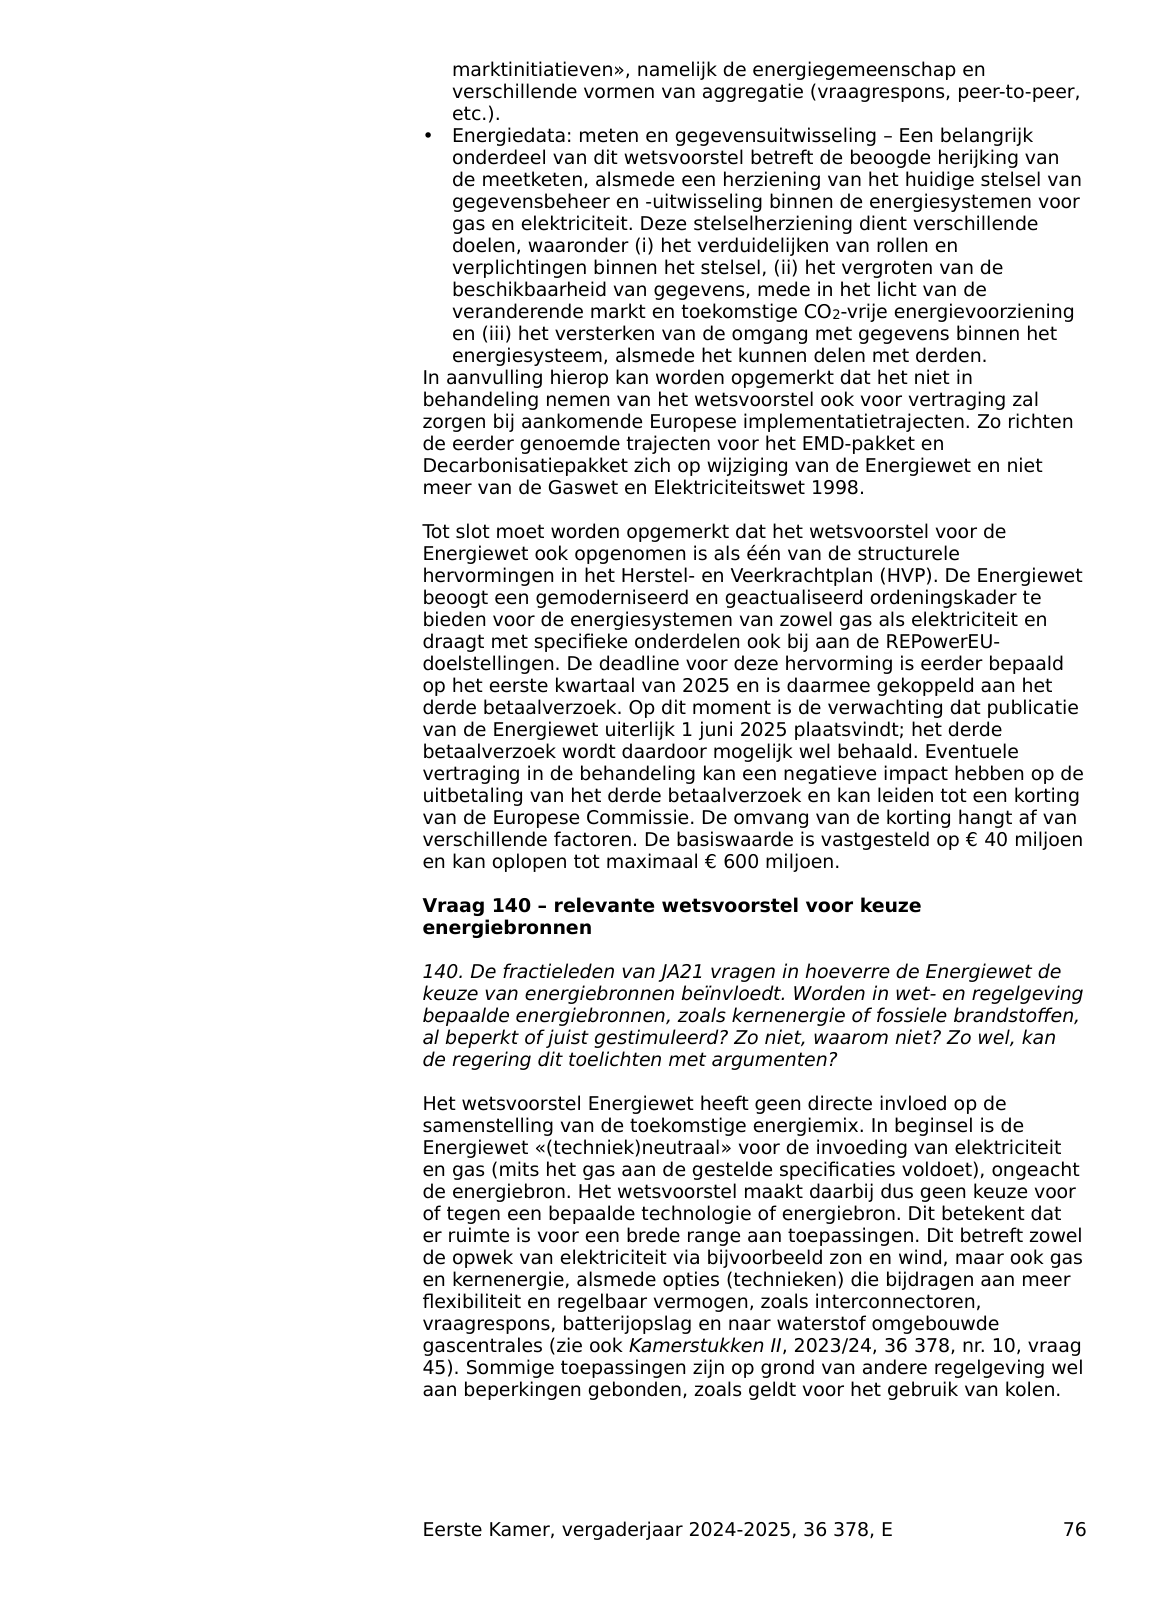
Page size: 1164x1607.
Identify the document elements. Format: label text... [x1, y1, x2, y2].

text Het wetsvoorstel Energiewet heeft geen directe invloed op de samenstelling van de toekomstige energiemix. In beginsel is de Energiewet «(techniek)neutraal» voor de invoeding van elektriciteit en gas (mits het gas aan de gestelde specificaties voldoet), ongeacht de energiebron. Het wetsvoorstel maakt daarbij dus geen keuze voor of tegen een bepaalde technologie of energiebron. Dit betekent dat er ruimte is voor een brede range aan toepassingen. Dit betreft zowel de opwek van elektriciteit via bijvoorbeeld zon en wind, maar ook gas en kernenergie, alsmede opties (technieken) die bijdragen aan meer flexibiliteit en regelbaar vermogen, zoals interconnectoren, vraagrespons, batterijopslag en naar waterstof omgebouwde gascentrales (zie ook Kamerstukken II, 2023/24, 36 378, nr. 10, vraag 45). Sommige toepassingen zijn op grond van andere regelgeving wel aan beperkingen gebonden, zoals geldt voor het gebruik van kolen. [422, 1093, 1087, 1401]
text • Energiedata: meten en gegevensuitwisseling – Een belangrijk onderdeel van dit wetsvoorstel betreft de beoogde herijking van de meetketen, alsmede een herziening van het huidige stelsel van gegevensbeheer en -uitwisseling binnen de energiesystemen voor gas en elektriciteit. Deze stelselherziening dient verschillende doelen, waaronder (i) het verduidelijken van rollen en verplichtingen binnen het stelsel, (ii) het vergroten van de beschikbaarheid van gegevens, mede in het licht van de veranderende markt en toekomstige CO2-vrije energievoorziening en (iii) het versterken van de omgang met gegevens binnen het energiesysteem, alsmede het kunnen delen met derden. [422, 125, 1087, 367]
subtitle 140. De fractieleden van JA21 vragen in hoeverre de Energiewet de keuze van energiebronnen beïnvloedt. Worden in wet- en regelgeving bepaalde energiebronnen, zoals kernenergie of fossiele brandstoffen, al beperkt of juist gestimuleerd? Zo niet, waarom niet? Zo wel, kan de regering dit toelichten met argumenten? [422, 961, 1087, 1071]
text marktinitiatieven», namelijk de energiegemeenschap en verschillende vormen van aggregatie (vraagrespons, peer-to-peer, etc.). [422, 59, 1087, 125]
subtitle Vraag 140 – relevante wetsvoorstel voor keuze energiebronnen [422, 895, 1087, 939]
text In aanvulling hierop kan worden opgemerkt dat het niet in behandeling nemen van het wetsvoorstel ook voor vertraging zal zorgen bij aankomende Europese implementatietrajecten. Zo richten de eerder genoemde trajecten voor het EMD-pakket en Decarbonisatiepakket zich op wijziging van de Energiewet en niet meer van de Gaswet en Elektriciteitswet 1998. [422, 367, 1087, 499]
text Tot slot moet worden opgemerkt dat het wetsvoorstel voor de Energiewet ook opgenomen is als één van de structurele hervormingen in het Herstel- en Veerkrachtplan (HVP). De Energiewet beoogt een gemoderniseerd en geactualiseerd ordeningskader te bieden voor de energiesystemen van zowel gas als elektriciteit en draagt met specifieke onderdelen ook bij aan de REPowerEU-doelstellingen. De deadline voor deze hervorming is eerder bepaald op het eerste kwartaal van 2025 en is daarmee gekoppeld aan het derde betaalverzoek. Op dit moment is de verwachting dat publicatie van de Energiewet uiterlijk 1 juni 2025 plaatsvindt; het derde betaalverzoek wordt daardoor mogelijk wel behaald. Eventuele vertraging in de behandeling kan een negatieve impact hebben op de uitbetaling van het derde betaalverzoek en kan leiden tot een korting van de Europese Commissie. De omvang van de korting hangt af van verschillende factoren. De basiswaarde is vastgesteld op € 40 miljoen en kan oplopen tot maximaal € 600 miljoen. [422, 521, 1087, 872]
